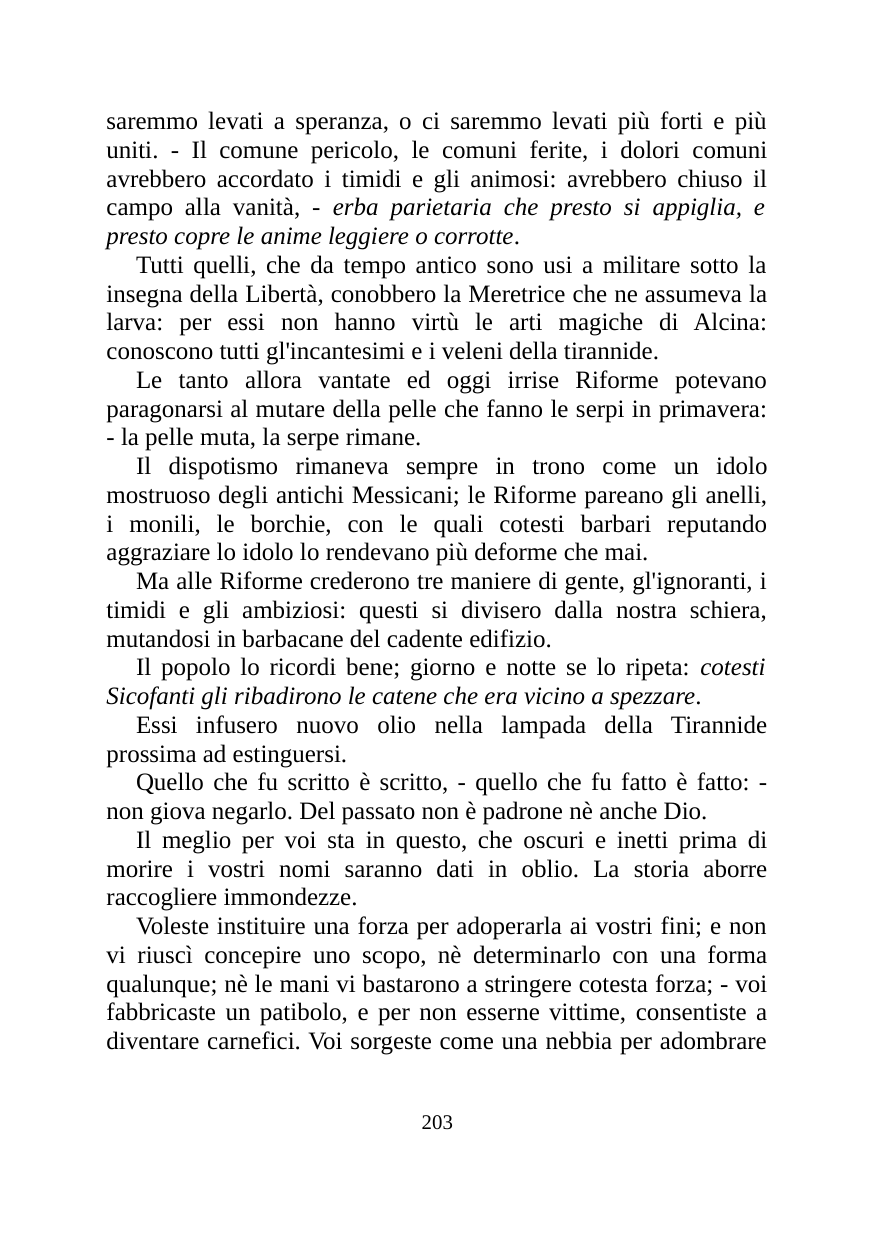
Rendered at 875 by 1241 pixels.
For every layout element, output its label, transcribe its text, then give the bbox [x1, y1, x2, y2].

text Tutti quelli, che da tempo antico sono usi a militare sotto la insegna della Libertà, conobbero la Meretrice che ne assumeva la larva: per essi non hanno virtù le arti magiche di Alcina: conoscono tutti gl'incantesimi e i veleni della tirannide. [106, 250, 768, 365]
text Voleste instituire una forza per adoperarla ai vostri fini; e non vi riuscì concepire uno scopo, nè determinarlo con una forma qualunque; nè le mani vi bastarono a stringere cotesta forza; - voi fabbricaste un patibolo, e per non esserne vittime, consentiste a diventare carnefici. Voi sorgeste come una nebbia per adombrare [106, 911, 768, 1055]
text Il dispotismo rimaneva sempre in trono come un idolo mostruoso degli antichi Messicani; le Riforme pareano gli anelli, i monili, le borchie, con le quali cotesti barbari reputando aggraziare lo idolo lo rendevano più deforme che mai. [106, 451, 768, 566]
text Il meglio per voi sta in questo, che oscuri e inetti prima di morire i vostri nomi saranno dati in oblio. La storia aborre raccogliere immondezze. [106, 825, 768, 911]
text Ma alle Riforme crederono tre maniere di gente, gl'ignoranti, i timidi e gli ambiziosi: questi si divisero dalla nostra schiera, mutandosi in barbacane del cadente edifizio. [106, 566, 768, 652]
text Quello che fu scritto è scritto, - quello che fu fatto è fatto: - non giova negarlo. Del passato non è padrone nè anche Dio. [106, 767, 768, 825]
text Il popolo lo ricordi bene; giorno e notte se lo ripeta: cotesti Sicofanti gli ribadirono le catene che era vicino a spezzare. [106, 652, 768, 710]
text Essi infusero nuovo olio nella lampada della Tirannide prossima ad estinguersi. [106, 710, 768, 767]
text Le tanto allora vantate ed oggi irrise Riforme potevano paragonarsi al mutare della pelle che fanno le serpi in primavera: - la pelle muta, la serpe rimane. [106, 365, 768, 451]
text saremmo levati a speranza, o ci saremmo levati più forti e più uniti. - Il comune pericolo, le comuni ferite, i dolori comuni avrebbero accordato i timidi e gli animosi: avrebbero chiuso il campo alla vanità, - erba parietaria che presto si appiglia, e presto copre le anime leggiere o corrotte. [106, 106, 768, 250]
